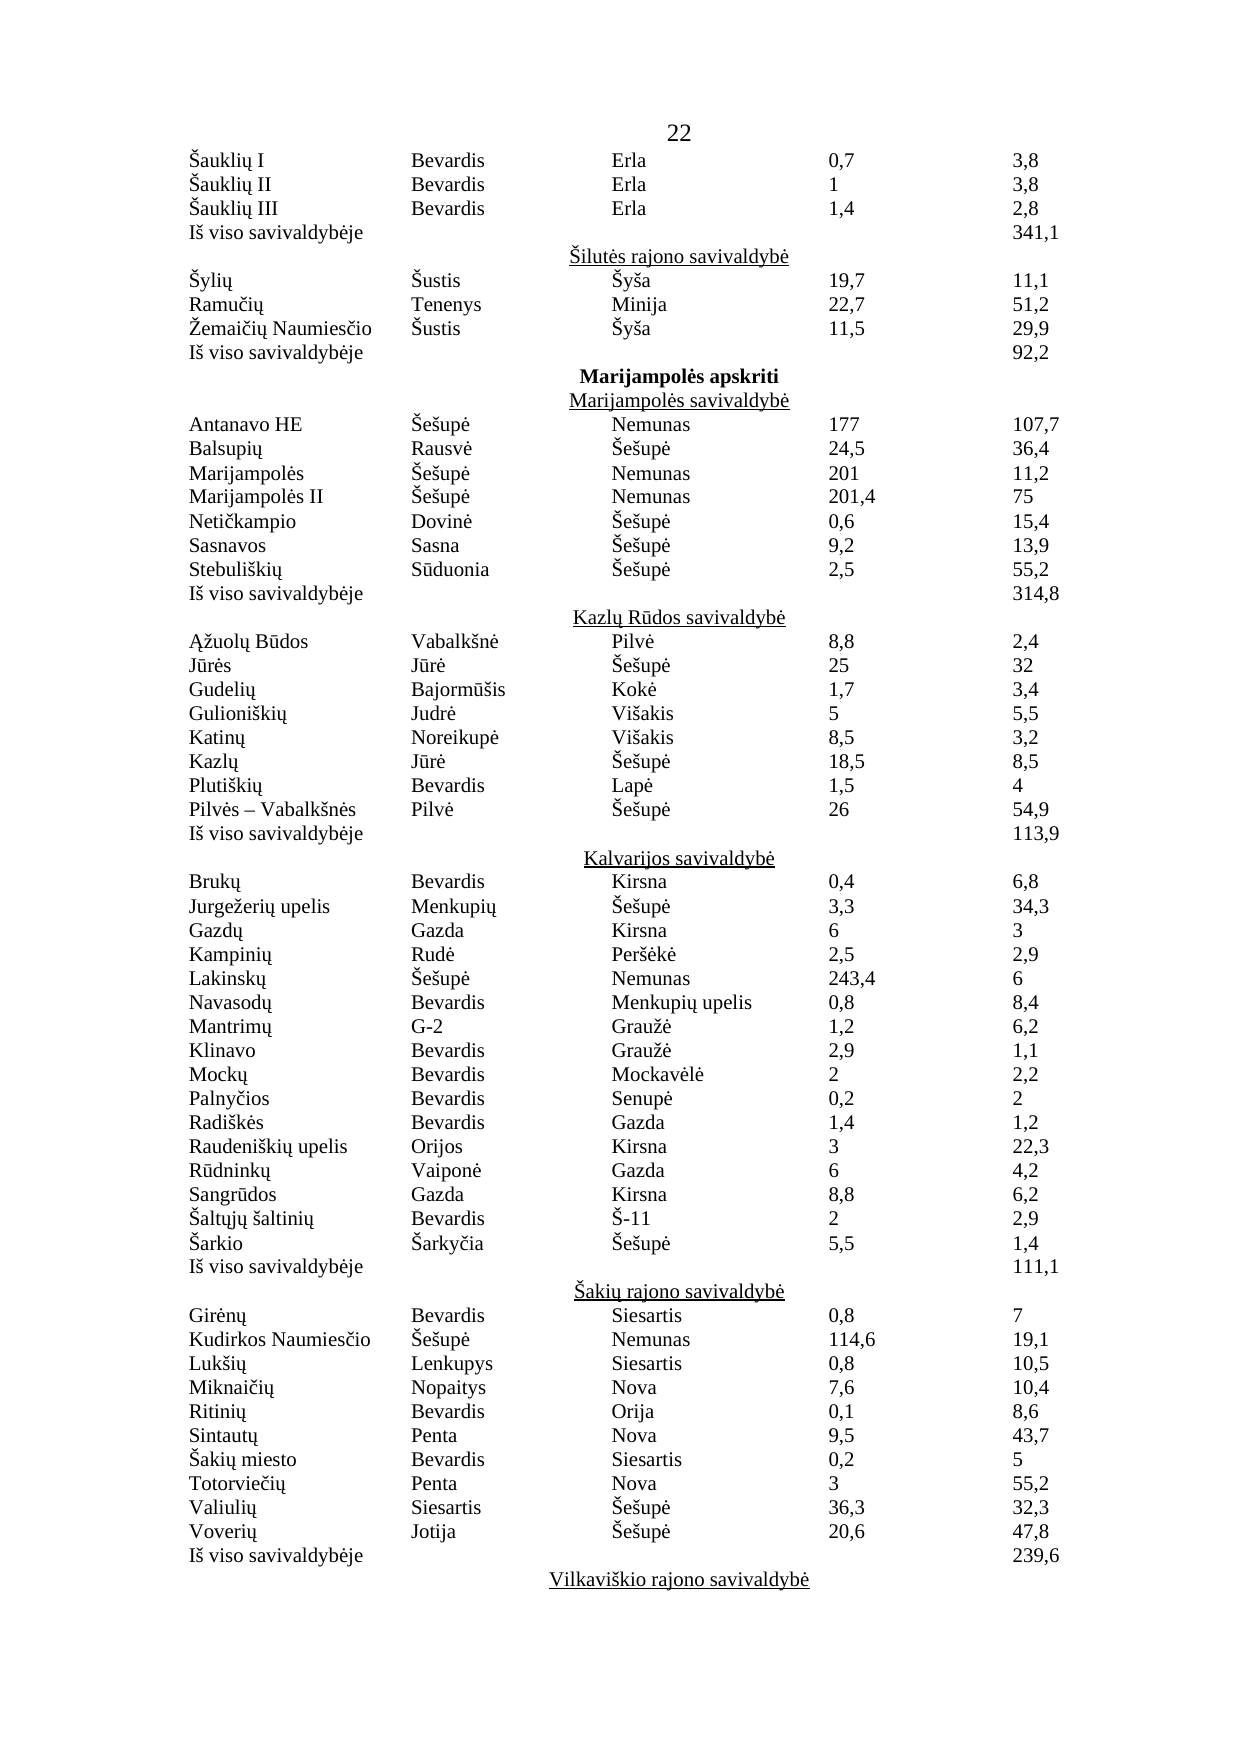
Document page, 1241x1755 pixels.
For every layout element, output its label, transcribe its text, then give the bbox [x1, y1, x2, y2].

table_cell Gazda [600, 1110, 817, 1134]
table_cell 2 [817, 1062, 1001, 1086]
table_cell Žemaičių Naumiesčio [177, 316, 399, 340]
table_cell 19,7 [817, 268, 1001, 292]
table_cell Graužė [600, 1038, 817, 1062]
table_cell 1,4 [1001, 1230, 1181, 1254]
table_cell 2,8 [1001, 196, 1181, 220]
table_cell Lakinskų [177, 966, 399, 990]
table_cell Siesartis [600, 1447, 817, 1471]
table_cell 11,2 [1001, 460, 1181, 484]
table_cell Bevardis [400, 1038, 600, 1062]
table_cell 8,8 [817, 629, 1001, 653]
table_cell Nopaitys [400, 1375, 600, 1399]
table_cell Penta [400, 1423, 600, 1447]
table_cell Šaltųjų šaltinių [177, 1206, 399, 1230]
table_cell 2,2 [1001, 1062, 1181, 1086]
table_cell Bevardis [400, 1303, 600, 1327]
table_cell Lenkupys [400, 1351, 600, 1375]
table_cell 4,2 [1001, 1158, 1181, 1182]
table_cell Šešupė [600, 797, 817, 821]
table_cell Sūduonia [400, 557, 600, 581]
table_cell Rūdninkų [177, 1158, 399, 1182]
table_cell 114,6 [817, 1327, 1001, 1351]
table_cell 113,9 [1001, 821, 1181, 845]
table_cell Tenenys [400, 292, 600, 316]
table_cell Peršėkė [600, 942, 817, 966]
table_cell Iš viso savivaldybėje [177, 340, 1001, 364]
table_cell 55,2 [1001, 557, 1181, 581]
table_cell Jotija [400, 1519, 600, 1543]
table_cell Menkupių [400, 894, 600, 918]
table_cell G-2 [400, 1014, 600, 1038]
table_cell 75 [1001, 485, 1181, 508]
table_cell Bevardis [400, 1399, 600, 1423]
table_cell Vilkaviškio rajono savivaldybė [177, 1567, 1181, 1591]
table_cell Brukų [177, 870, 399, 893]
table_cell Šakių rajono savivaldybė [177, 1279, 1181, 1303]
table_cell 3,8 [1001, 148, 1181, 172]
table_cell Ramučių [177, 292, 399, 316]
table_cell 2,9 [1001, 942, 1181, 966]
table_cell Bajormūšis [400, 677, 600, 701]
table_cell Senupė [600, 1086, 817, 1110]
table_cell Šarkio [177, 1230, 399, 1254]
table_cell 6 [1001, 966, 1181, 990]
table_cell Jūrė [400, 653, 600, 677]
table_cell Šešupė [400, 460, 600, 484]
table_cell 7,6 [817, 1375, 1001, 1399]
table_cell Lapė [600, 773, 817, 797]
table_cell 7 [1001, 1303, 1181, 1327]
table_cell 92,2 [1001, 340, 1181, 364]
table_cell Bevardis [400, 1447, 600, 1471]
table_cell 3,8 [1001, 172, 1181, 196]
table_cell 1,4 [817, 1110, 1001, 1134]
table_cell 0,2 [817, 1447, 1001, 1471]
table_cell 3,4 [1001, 677, 1181, 701]
table_cell Šauklių III [177, 196, 399, 220]
table_cell Kudirkos Naumiesčio [177, 1327, 399, 1351]
table_cell Iš viso savivaldybėje [177, 1543, 1001, 1567]
table_cell 177 [817, 412, 1001, 436]
table_cell Totorviečių [177, 1471, 399, 1495]
table_cell 6,2 [1001, 1014, 1181, 1038]
table_cell 15,4 [1001, 509, 1181, 533]
table_cell Orijos [400, 1134, 600, 1158]
table_cell Šylių [177, 268, 399, 292]
table_cell Šešupė [600, 509, 817, 533]
table_cell Šešupė [400, 412, 600, 436]
table_cell Šešupė [600, 1230, 817, 1254]
table_cell 10,4 [1001, 1375, 1181, 1399]
table_cell Erla [600, 148, 817, 172]
table_cell 0,4 [817, 870, 1001, 893]
table_cell 11,1 [1001, 268, 1181, 292]
table_cell 2,5 [817, 557, 1001, 581]
table_cell Bevardis [400, 1110, 600, 1134]
table_cell Šešupė [600, 749, 817, 773]
table_cell 3 [1001, 918, 1181, 942]
table_cell Menkupių upelis [600, 990, 817, 1014]
table_cell 1,2 [1001, 1110, 1181, 1134]
table_cell 111,1 [1001, 1255, 1181, 1278]
table_cell Gazda [600, 1158, 817, 1182]
table_cell Voverių [177, 1519, 399, 1543]
table_cell Iš viso savivaldybėje [177, 220, 1001, 244]
table_cell 1,5 [817, 773, 1001, 797]
table_cell Rausvė [400, 436, 600, 460]
table_cell 1,7 [817, 677, 1001, 701]
table_cell Marijampolės apskriti [177, 364, 1181, 388]
table_cell Katinų [177, 725, 399, 749]
table_cell Jūrė [400, 749, 600, 773]
table_cell 107,7 [1001, 412, 1181, 436]
table_cell Nemunas [600, 966, 817, 990]
table_cell Nemunas [600, 485, 817, 508]
table_cell Šešupė [600, 1519, 817, 1543]
table_cell Jūrės [177, 653, 399, 677]
table_cell Penta [400, 1471, 600, 1495]
table_cell 243,4 [817, 966, 1001, 990]
table_cell Graužė [600, 1014, 817, 1038]
table_cell 239,6 [1001, 1543, 1181, 1567]
table_cell Nemunas [600, 460, 817, 484]
table_cell 1,4 [817, 196, 1001, 220]
table_cell 3 [817, 1134, 1001, 1158]
table_cell 2 [817, 1206, 1001, 1230]
table_cell Gulioniškių [177, 701, 399, 725]
table_cell 8,5 [817, 725, 1001, 749]
table_cell 13,9 [1001, 533, 1181, 557]
table_cell 2,5 [817, 942, 1001, 966]
table_cell Bevardis [400, 172, 600, 196]
table_cell 4 [1001, 773, 1181, 797]
table_cell Lukšių [177, 1351, 399, 1375]
table_cell Sasna [400, 533, 600, 557]
table_cell Kirsna [600, 918, 817, 942]
table_cell Šakių miesto [177, 1447, 399, 1471]
table_cell Gazda [400, 1182, 600, 1206]
table_cell 36,4 [1001, 436, 1181, 460]
table_cell Siesartis [600, 1351, 817, 1375]
table_cell 0,2 [817, 1086, 1001, 1110]
table_cell 0,6 [817, 509, 1001, 533]
table_cell Marijampolės savivaldybė [177, 388, 1181, 412]
table_cell Plutiškių [177, 773, 399, 797]
table_cell 11,5 [817, 316, 1001, 340]
table_cell Šauklių II [177, 172, 399, 196]
table_cell Kirsna [600, 1134, 817, 1158]
table_cell Mockų [177, 1062, 399, 1086]
table_cell 24,5 [817, 436, 1001, 460]
table_cell Nemunas [600, 412, 817, 436]
table_cell Sangrūdos [177, 1182, 399, 1206]
table_cell 341,1 [1001, 220, 1181, 244]
table_cell Bevardis [400, 1206, 600, 1230]
table_cell 2,9 [817, 1038, 1001, 1062]
table_cell 9,2 [817, 533, 1001, 557]
table_cell Ąžuolų Būdos [177, 629, 399, 653]
table_cell Bevardis [400, 1062, 600, 1086]
table_cell Mockavėlė [600, 1062, 817, 1086]
table_cell Radiškės [177, 1110, 399, 1134]
table_cell Kazlų Rūdos savivaldybė [177, 605, 1181, 629]
table_cell 1,2 [817, 1014, 1001, 1038]
table_cell 5,5 [1001, 701, 1181, 725]
table_cell 2,9 [1001, 1206, 1181, 1230]
table_cell 19,1 [1001, 1327, 1181, 1351]
table_cell Kazlų [177, 749, 399, 773]
table_cell Rudė [400, 942, 600, 966]
table_cell Šešupė [600, 436, 817, 460]
table_cell Navasodų [177, 990, 399, 1014]
table_cell 6 [817, 1158, 1001, 1182]
table_cell Palnyčios [177, 1086, 399, 1110]
table_cell Šustis [400, 316, 600, 340]
table_cell Nemunas [600, 1327, 817, 1351]
table_cell Erla [600, 196, 817, 220]
table_cell Dovinė [400, 509, 600, 533]
table_cell 6,8 [1001, 870, 1181, 893]
table_cell 43,7 [1001, 1423, 1181, 1447]
table_cell 201 [817, 460, 1001, 484]
table_cell Ritinių [177, 1399, 399, 1423]
table_cell 8,4 [1001, 990, 1181, 1014]
table_cell Bevardis [400, 196, 600, 220]
table_cell 29,9 [1001, 316, 1181, 340]
table_cell Klinavo [177, 1038, 399, 1062]
table_cell 2,4 [1001, 629, 1181, 653]
table_cell 22,3 [1001, 1134, 1181, 1158]
table_cell 9,5 [817, 1423, 1001, 1447]
table_cell Bevardis [400, 990, 600, 1014]
table_cell 3,2 [1001, 725, 1181, 749]
table_cell Gazdų [177, 918, 399, 942]
table_cell 5,5 [817, 1230, 1001, 1254]
table_cell Minija [600, 292, 817, 316]
table_cell 6,2 [1001, 1182, 1181, 1206]
table_cell Netičkampio [177, 509, 399, 533]
table_cell 5 [1001, 1447, 1181, 1471]
table_cell 5 [817, 701, 1001, 725]
table_cell Šilutės rajono savivaldybė [177, 244, 1181, 268]
table_cell 20,6 [817, 1519, 1001, 1543]
table_cell 314,8 [1001, 581, 1181, 605]
table_cell 26 [817, 797, 1001, 821]
table_cell Nova [600, 1423, 817, 1447]
table_cell Raudeniškių upelis [177, 1134, 399, 1158]
table_cell 18,5 [817, 749, 1001, 773]
table_cell Sasnavos [177, 533, 399, 557]
table_cell Šarkyčia [400, 1230, 600, 1254]
table_cell Vaiponė [400, 1158, 600, 1182]
table_cell 32 [1001, 653, 1181, 677]
table_cell Višakis [600, 701, 817, 725]
table_cell 0,1 [817, 1399, 1001, 1423]
table_cell Gazda [400, 918, 600, 942]
table_cell Marijampolės II [177, 485, 399, 508]
table_cell Bevardis [400, 870, 600, 893]
table_cell Kampinių [177, 942, 399, 966]
table_cell Siesartis [600, 1303, 817, 1327]
table_cell Šauklių I [177, 148, 399, 172]
table_cell Š-11 [600, 1206, 817, 1230]
table_cell Iš viso savivaldybėje [177, 581, 1001, 605]
table_cell 0,8 [817, 1351, 1001, 1375]
table_cell Višakis [600, 725, 817, 749]
table_cell Judrė [400, 701, 600, 725]
table_cell 2 [1001, 1086, 1181, 1110]
table_cell 51,2 [1001, 292, 1181, 316]
table_cell 34,3 [1001, 894, 1181, 918]
table_cell Orija [600, 1399, 817, 1423]
table_cell Šešupė [400, 966, 600, 990]
table_cell Jurgežerių upelis [177, 894, 399, 918]
table_cell Kirsna [600, 1182, 817, 1206]
table_cell 32,3 [1001, 1495, 1181, 1519]
table_cell 36,3 [817, 1495, 1001, 1519]
table_cell Iš viso savivaldybėje [177, 821, 1001, 845]
table_cell Gudelių [177, 677, 399, 701]
table_cell Mantrimų [177, 1014, 399, 1038]
table_cell Erla [600, 172, 817, 196]
table_cell 3 [817, 1471, 1001, 1495]
table_cell Balsupių [177, 436, 399, 460]
table_cell Iš viso savivaldybėje [177, 1255, 1001, 1278]
table_cell Šešupė [600, 533, 817, 557]
table_cell 1 [817, 172, 1001, 196]
table_cell 10,5 [1001, 1351, 1181, 1375]
table_cell 8,8 [817, 1182, 1001, 1206]
table_cell 54,9 [1001, 797, 1181, 821]
table_cell Šešupė [600, 653, 817, 677]
table_cell Šyša [600, 316, 817, 340]
table_cell Pilvės – Vabalkšnės [177, 797, 399, 821]
table_cell Šešupė [400, 485, 600, 508]
table_cell Kalvarijos savivaldybė [177, 845, 1181, 869]
table_cell Šustis [400, 268, 600, 292]
table_cell 0,8 [817, 990, 1001, 1014]
table_cell Nova [600, 1471, 817, 1495]
table_cell Šyša [600, 268, 817, 292]
table_cell 47,8 [1001, 1519, 1181, 1543]
table_cell 25 [817, 653, 1001, 677]
table_cell 8,5 [1001, 749, 1181, 773]
table_cell 1,1 [1001, 1038, 1181, 1062]
table_cell Pilvė [600, 629, 817, 653]
table_cell 6 [817, 918, 1001, 942]
table_cell 3,3 [817, 894, 1001, 918]
table_cell 0,8 [817, 1303, 1001, 1327]
table_cell Stebuliškių [177, 557, 399, 581]
table_cell Miknaičių [177, 1375, 399, 1399]
table_cell Kokė [600, 677, 817, 701]
table_cell Bevardis [400, 773, 600, 797]
table_cell 201,4 [817, 485, 1001, 508]
table_cell Vabalkšnė [400, 629, 600, 653]
table_cell Marijampolės [177, 460, 399, 484]
table_cell Šešupė [400, 1327, 600, 1351]
table_cell 55,2 [1001, 1471, 1181, 1495]
table_cell Šešupė [600, 894, 817, 918]
table_cell Bevardis [400, 1086, 600, 1110]
table_cell Pilvė [400, 797, 600, 821]
table_cell 0,7 [817, 148, 1001, 172]
table_cell Sintautų [177, 1423, 399, 1447]
table_cell Bevardis [400, 148, 600, 172]
table_cell Šešupė [600, 1495, 817, 1519]
table_cell Nova [600, 1375, 817, 1399]
table_cell Kirsna [600, 870, 817, 893]
table_cell Valiulių [177, 1495, 399, 1519]
table_cell Šešupė [600, 557, 817, 581]
table_cell 22,7 [817, 292, 1001, 316]
table_cell Antanavo HE [177, 412, 399, 436]
table_cell 8,6 [1001, 1399, 1181, 1423]
table_cell Siesartis [400, 1495, 600, 1519]
table_cell Noreikupė [400, 725, 600, 749]
table_cell Girėnų [177, 1303, 399, 1327]
